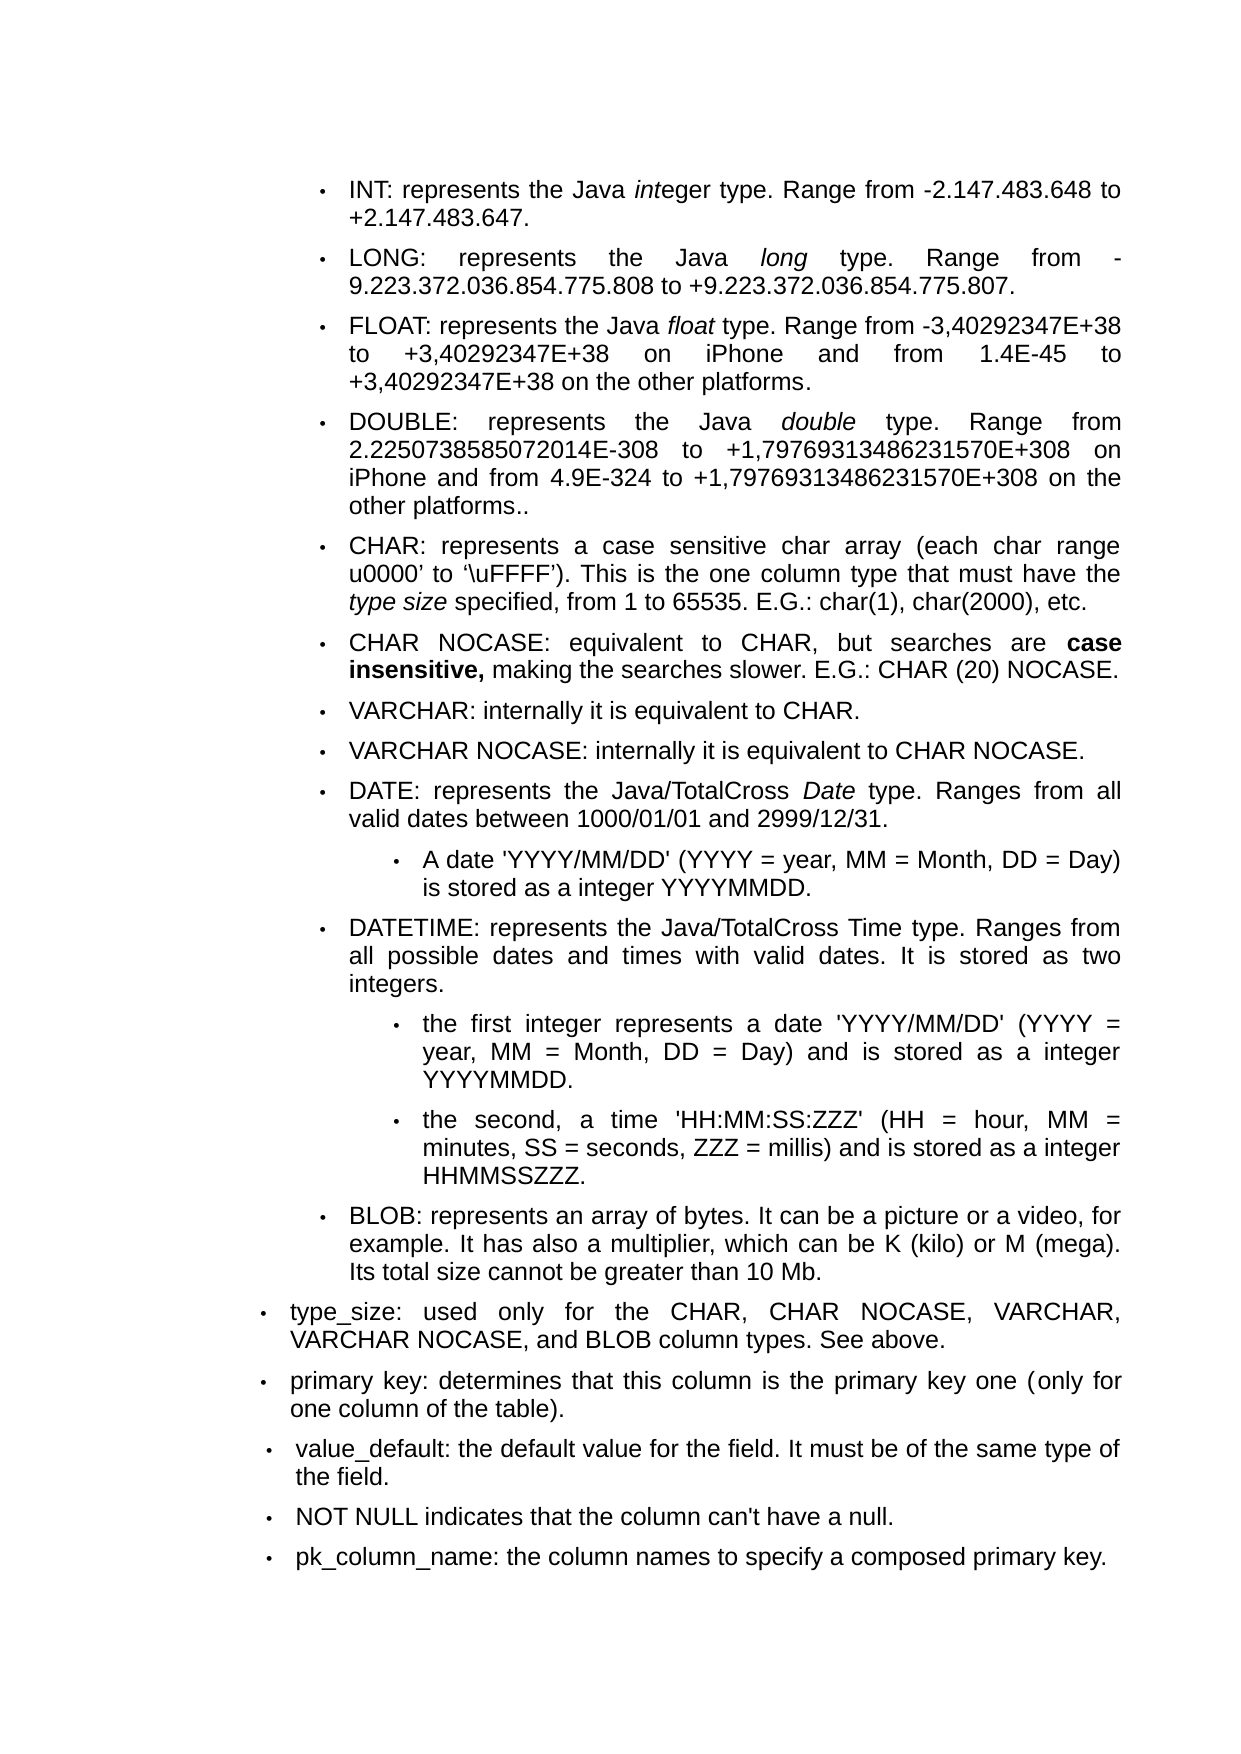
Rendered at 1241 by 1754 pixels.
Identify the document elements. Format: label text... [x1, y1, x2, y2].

list VARCHAR: internally it is equivalent to CHAR. [319, 697, 1122, 724]
list type_size: used only for the CHAR, CHAR NOCASE, VARCHAR, VARCHAR NOCASE, and BLOB column types. See above. [260, 1298, 1122, 1354]
list FLOAT: represents the Java float type. Range from -3,40292347E+38 to +3,40292347E+38 on iPhone and from 1.4E-45 to +3,40292347E+38 on the other platforms. [319, 312, 1122, 396]
list the first integer represents a date 'YYYY/MM/DD' (YYYY = year, MM = Month, DD = Day) and is stored as a integer YYYYMMDD. [393, 1010, 1122, 1093]
list the second, a time 'HH:MM:SS:ZZZ' (HH = hour, MM = minutes, SS = seconds, ZZZ = millis) and is stored as a integer HHMMSSZZZ. [393, 1106, 1122, 1190]
list DOUBLE: represents the Java double type. Range from 2.2250738585072014E-308 to +1,79769313486231570E+308 on iPhone and from 4.9E-324 to +1,79769313486231570E+308 on the other platforms.. [319, 408, 1122, 520]
list CHAR: represents a case sensitive char array (each char range u0000’ to ‘\uFFFF’). This is the one column type that must have the type size specified, from 1 to 65535. E.G.: char(1), char(2000), etc. [319, 532, 1122, 616]
list value_default: the default value for the field. It must be of the same type of the field. [266, 1435, 1122, 1491]
list BLOB: represents an array of bytes. It can be a picture or a video, for example. It has also a multiplier, which can be K (kilo) or M (mega). Its total size cannot be greater than 10 Mb. [319, 1202, 1122, 1286]
list DATE: represents the Java/TotalCross Date type. Ranges from all valid dates between 1000/01/01 and 2999/12/31. [319, 777, 1122, 833]
list NOT NULL indicates that the column can't have a null. [266, 1503, 1122, 1531]
list primary key: determines that this column is the primary key one (only for one column of the table). [260, 1366, 1122, 1422]
list A date 'YYYY/MM/DD' (YYYY = year, MM = Month, DD = Day) is stored as a integer YYYYMMDD. [393, 845, 1122, 901]
list LONG: represents the Java long type. Range from -9.223.372.036.854.775.808 to +9.223.372.036.854.775.807. [319, 244, 1122, 299]
list DATETIME: represents the Java/TotalCross Time type. Ranges from all possible dates and times with valid dates. It is stored as two integers. [319, 914, 1122, 997]
list VARCHAR NOCASE: internally it is equivalent to CHAR NOCASE. [319, 737, 1122, 765]
list INT: represents the Java integer type. Range from -2.147.483.648 to +2.147.483.647. [319, 176, 1122, 231]
list pk_column_name: the column names to specify a composed primary key. [266, 1543, 1122, 1571]
list CHAR NOCASE: equivalent to CHAR, but searches are case insensitive, making the searches slower. E.G.: CHAR (20) NOCASE. [319, 628, 1122, 684]
